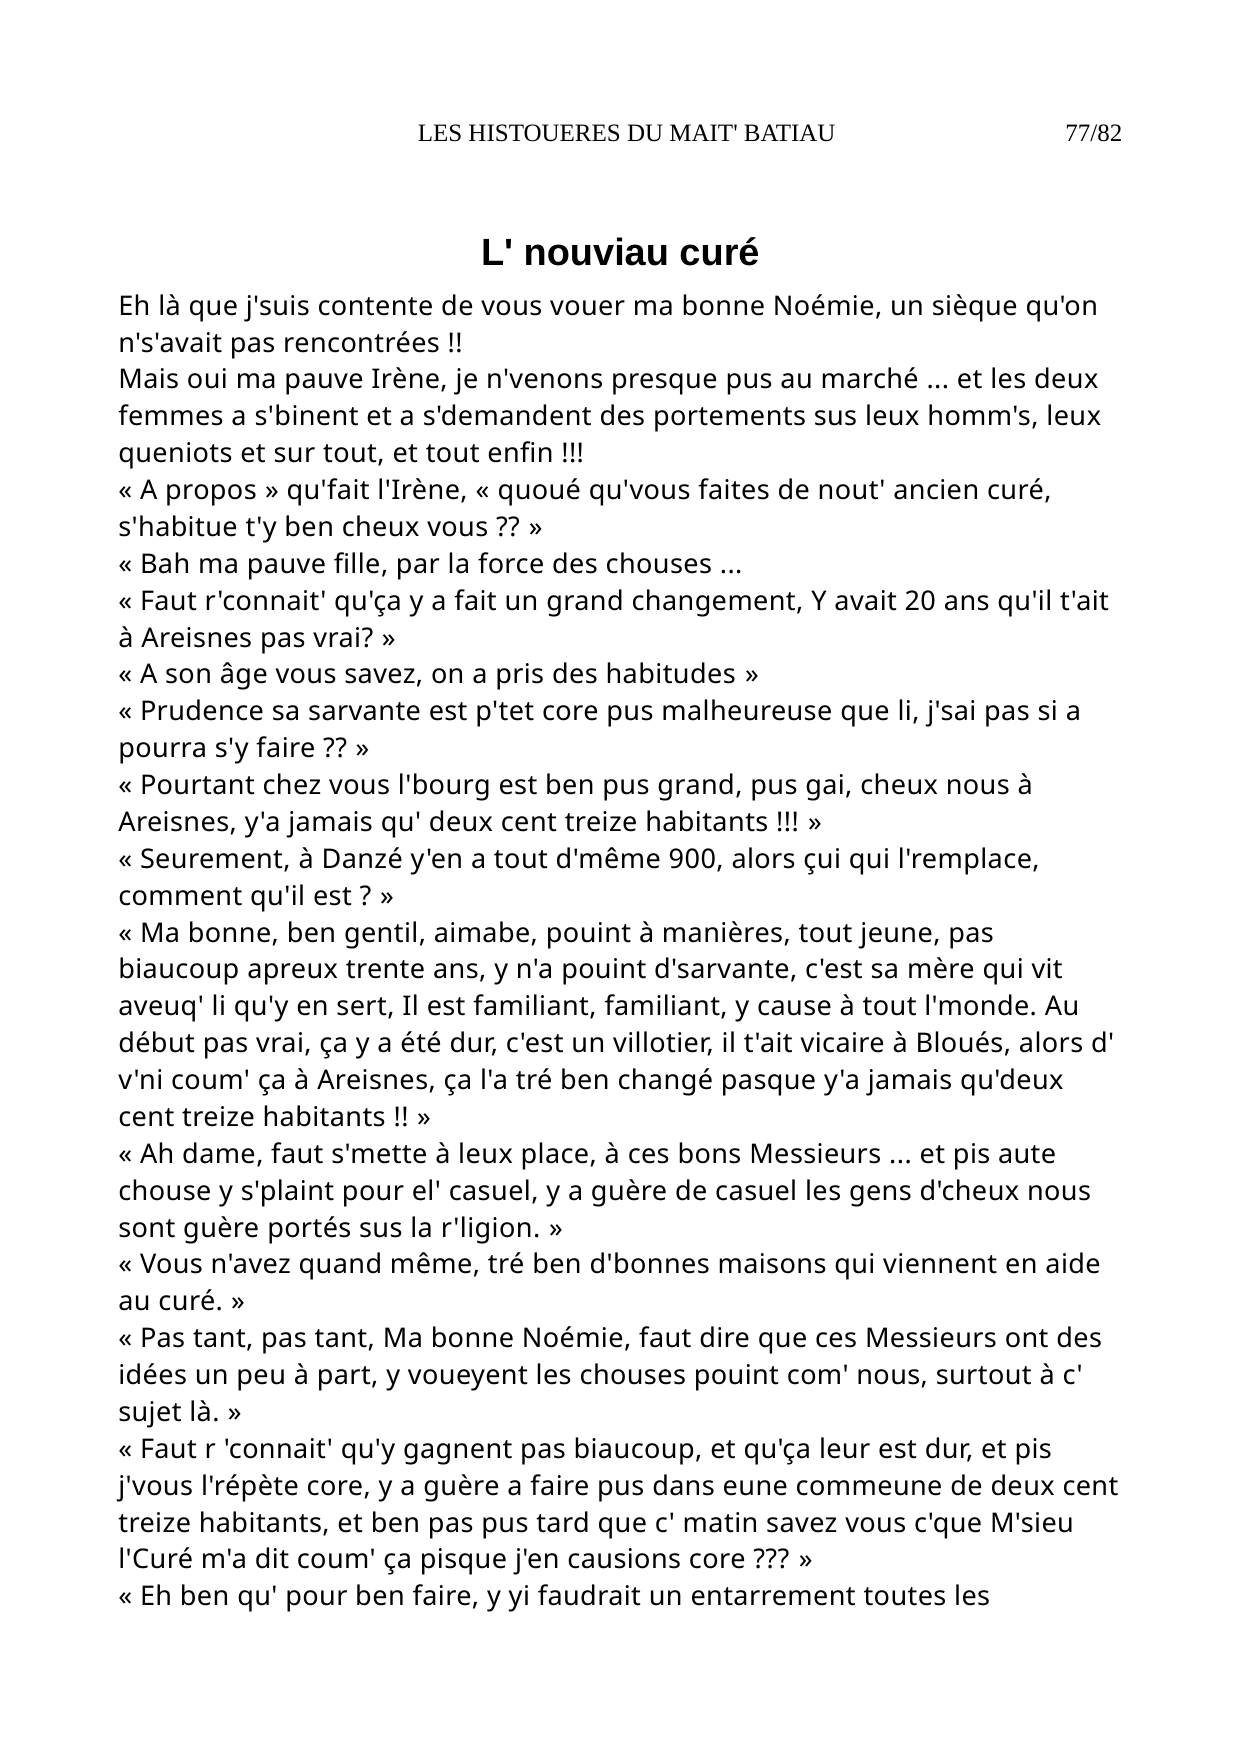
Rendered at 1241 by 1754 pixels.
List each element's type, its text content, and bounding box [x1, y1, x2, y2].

text « Eh ben qu' pour ben faire, y yi faudrait un entarrement toutes les [118, 1577, 1122, 1614]
text « A son âge vous savez, on a pris des habitudes » [118, 655, 1122, 692]
text « Prudence sa sarvante est p'tet core pus malheureuse que li, j'sai pas si a pourra s'y faire ?? » [118, 692, 1122, 766]
text « Faut r 'connait' qu'y gagnent pas biaucoup, et qu'ça leur est dur, et pis j'vous l'répète core, y a guère a faire pus dans eune commeune de deux cent treize habitants, et ben pas pus tard que c' matin savez vous c'que M'sieu l'Curé m'a dit coum' ça pisque j'en causions core ??? » [118, 1429, 1122, 1577]
text « Faut r'connait' qu'ça y a fait un grand changement, Y avait 20 ans qu'il t'ait à Areisnes pas vrai? » [118, 581, 1122, 655]
text Mais oui ma pauve Irène, je n'venons presque pus au marché ... et les deux femmes a s'binent et a s'demandent des portements sus leux homm's, leux queniots et sur tout, et tout enfin !!! [118, 360, 1122, 471]
subtitle L' nouviau curé [118, 230, 1122, 274]
text « Bah ma pauve fille, par la force des chouses ... [118, 544, 1122, 581]
text « Pas tant, pas tant, Ma bonne Noémie, faut dire que ces Messieurs ont des idées un peu à part, y voueyent les chouses pouint com' nous, surtout à c' sujet là. » [118, 1319, 1122, 1429]
text « A propos » qu'fait l'Irène, « quoué qu'vous faites de nout' ancien curé, s'habitue t'y ben cheux vous ?? » [118, 471, 1122, 544]
text « Ma bonne, ben gentil, aimabe, pouint à manières, tout jeune, pas biaucoup apreux trente ans, y n'a pouint d'sarvante, c'est sa mère qui vit aveuq' li qu'y en sert, Il est familiant, familiant, y cause à tout l'monde. Au début pas vrai, ça y a été dur, c'est un villotier, il t'ait vicaire à Bloués, alors d' v'ni coum' ça à Areisnes, ça l'a tré ben changé pasque y'a jamais qu'deux cent treize habitants !! » [118, 913, 1122, 1134]
text Eh là que j'suis contente de vous vouer ma bonne Noémie, un sièque qu'on n's'avait pas rencontrées !! [118, 286, 1122, 360]
text « Pourtant chez vous l'bourg est ben pus grand, pus gai, cheux nous à Areisnes, y'a jamais qu' deux cent treize habitants !!! » [118, 766, 1122, 839]
text « Seurement, à Danzé y'en a tout d'même 900, alors çui qui l'remplace, comment qu'il est ? » [118, 839, 1122, 913]
text « Vous n'avez quand même, tré ben d'bonnes maisons qui viennent en aide au curé. » [118, 1245, 1122, 1319]
text « Ah dame, faut s'mette à leux place, à ces bons Messieurs ... et pis aute chouse y s'plaint pour el' casuel, y a guère de casuel les gens d'cheux nous sont guère portés sus la r'ligion. » [118, 1134, 1122, 1245]
